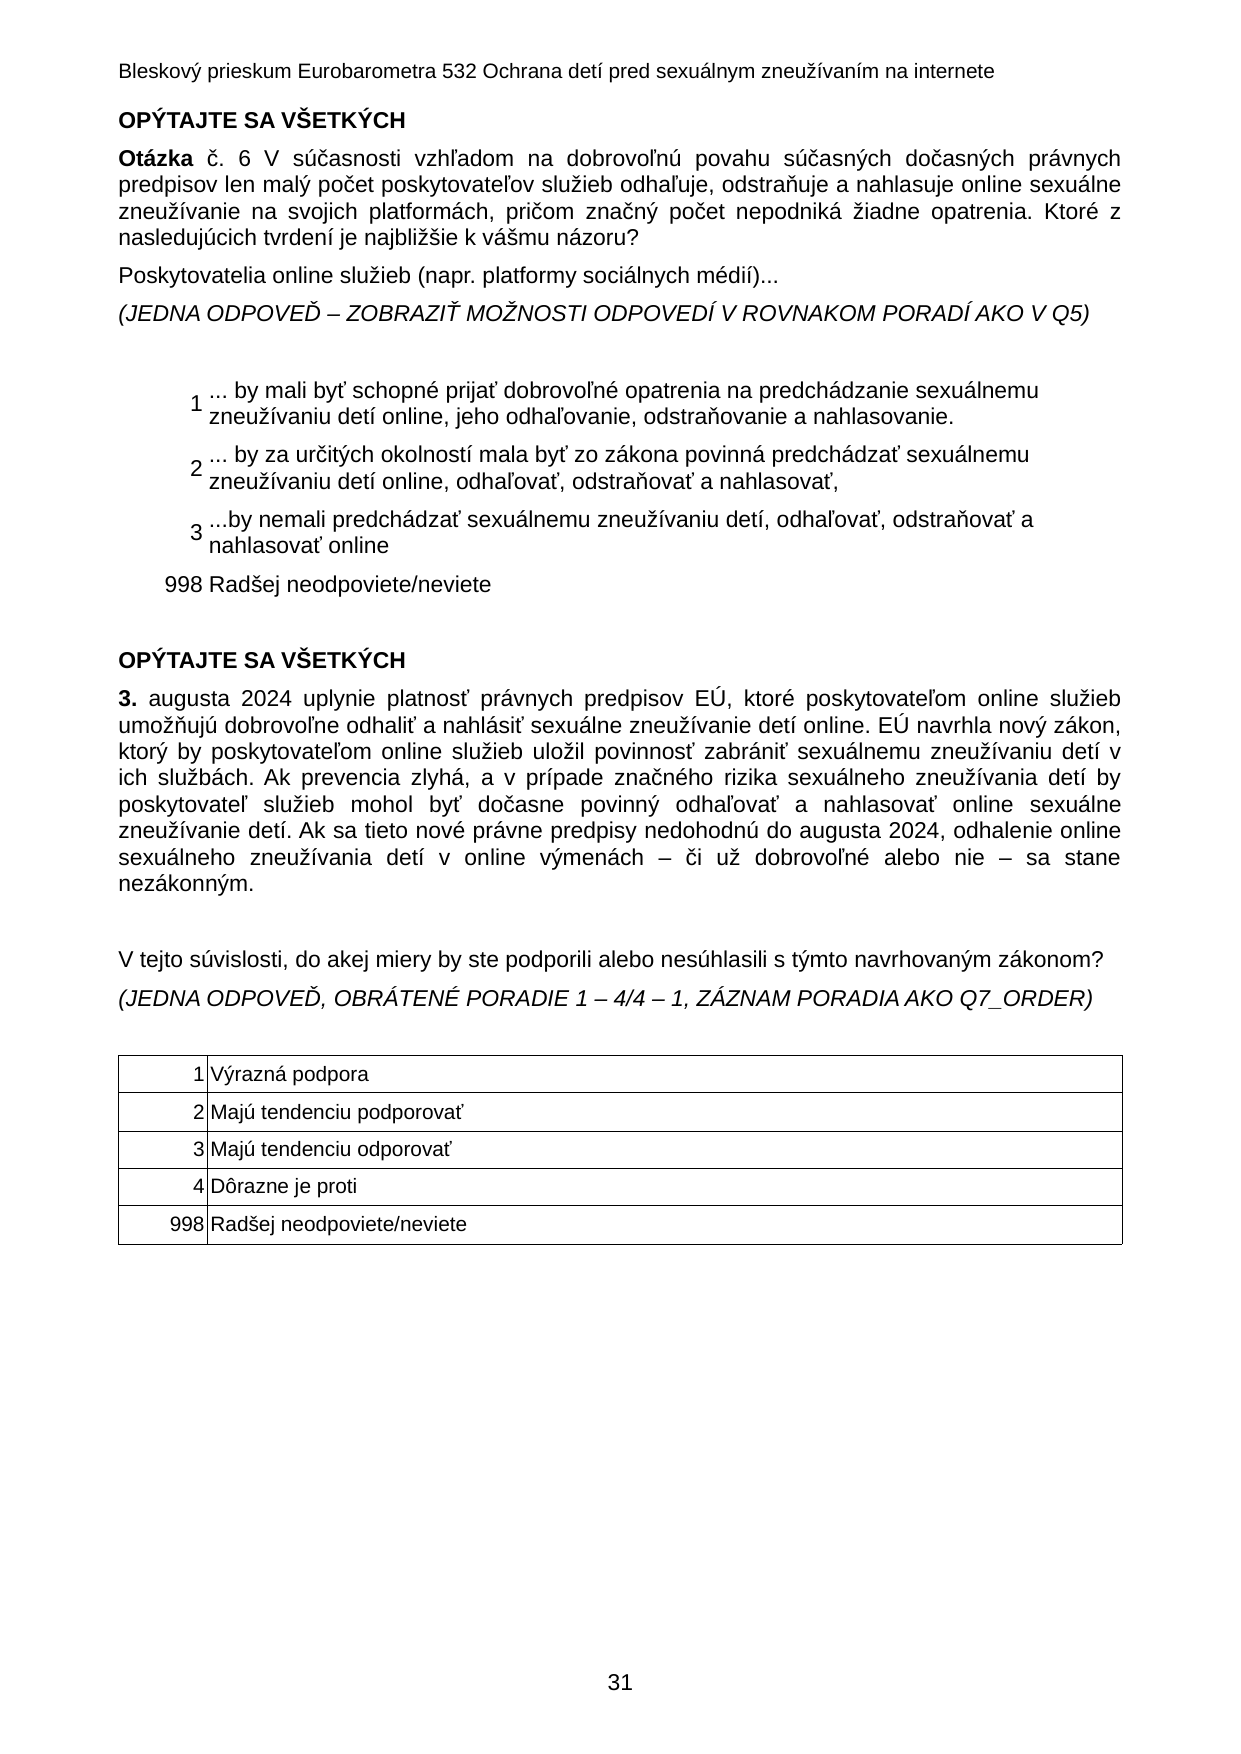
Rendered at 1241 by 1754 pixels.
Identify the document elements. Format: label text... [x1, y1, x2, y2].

table_cell ... by za určitých okolností mala byť zo zákona povinná predchádzať sexuálnemu zneužívaniu detí online, odhaľovať, odstraňovať a nahlasovať, [206, 436, 1117, 500]
text Otázka č. 6 V súčasnosti vzhľadom na dobrovoľnú povahu súčasných dočasných právnych predpisov len malý počet poskytovateľov služieb odhaľuje, odstraňuje a nahlasuje online sexuálne zneužívanie na svojich platformách, pričom značný počet nepodniká žiadne opatrenia. Ktoré z nasledujúcich tvrdení je najbližšie k vášmu názoru? [118, 145, 1122, 250]
text OPÝTAJTE SA VŠETKÝCH [118, 107, 1122, 133]
table_cell ...by nemali predchádzať sexuálnemu zneužívaniu detí, odhaľovať, odstraňovať a nahlasovať online [206, 500, 1117, 565]
table_cell Radšej neodpoviete/neviete [206, 565, 1117, 603]
table_cell Dôrazne je proti [208, 1169, 1122, 1205]
table_cell Majú tendenciu podporovať [208, 1093, 1122, 1131]
table_cell 998 [115, 565, 206, 603]
table_cell 3 [119, 1132, 207, 1168]
table_header Výrazná podpora [208, 1056, 1122, 1092]
table_header ... by mali byť schopné prijať dobrovoľné opatrenia na predchádzanie sexuálnemu zneužívaniu detí online, jeho odhaľovanie, odstraňovanie a nahlasovanie. [206, 371, 1117, 436]
text (JEDNA ODPOVEĎ, OBRÁTENÉ PORADIE 1 – 4/4 – 1, ZÁZNAM PORADIA AKO Q7_ORDER) [118, 984, 1122, 1011]
table_cell 998 [119, 1206, 207, 1243]
table_header 1 [119, 1056, 207, 1092]
text OPÝTAJTE SA VŠETKÝCH [118, 647, 1122, 673]
text 3. augusta 2024 uplynie platnosť právnych predpisov EÚ, ktoré poskytovateľom online služieb umožňujú dobrovoľne odhaliť a nahlásiť sexuálne zneužívanie detí online. EÚ navrhla nový zákon, ktorý by poskytovateľom online služieb uložil povinnosť zabrániť sexuálnemu zneužívaniu detí v ich službách. Ak prevencia zlyhá, a v prípade značného rizika sexuálneho zneužívania detí by poskytovateľ služieb mohol byť dočasne povinný odhaľovať a nahlasovať online sexuálne zneužívanie detí. Ak sa tieto nové právne predpisy nedohodnú do augusta 2024, odhalenie online sexuálneho zneužívania detí v online výmenách – či už dobrovoľné alebo nie – sa stane nezákonným. [118, 685, 1122, 896]
text (JEDNA ODPOVEĎ – ZOBRAZIŤ MOŽNOSTI ODPOVEDÍ V ROVNAKOM PORADÍ AKO V Q5) [118, 300, 1122, 327]
table_header 1 [115, 371, 206, 436]
table_cell Radšej neodpoviete/neviete [208, 1206, 1122, 1243]
table_cell Majú tendenciu odporovať [208, 1132, 1122, 1168]
text V tejto súvislosti, do akej miery by ste podporili alebo nesúhlasili s týmto navrhovaným zákonom? [118, 946, 1122, 973]
table_cell 2 [119, 1093, 207, 1131]
text Poskytovatelia online služieb (napr. platformy sociálnych médií)... [118, 262, 1122, 288]
table_cell 4 [119, 1169, 207, 1205]
table_cell 2 [115, 436, 206, 500]
table_cell 3 [115, 500, 206, 565]
